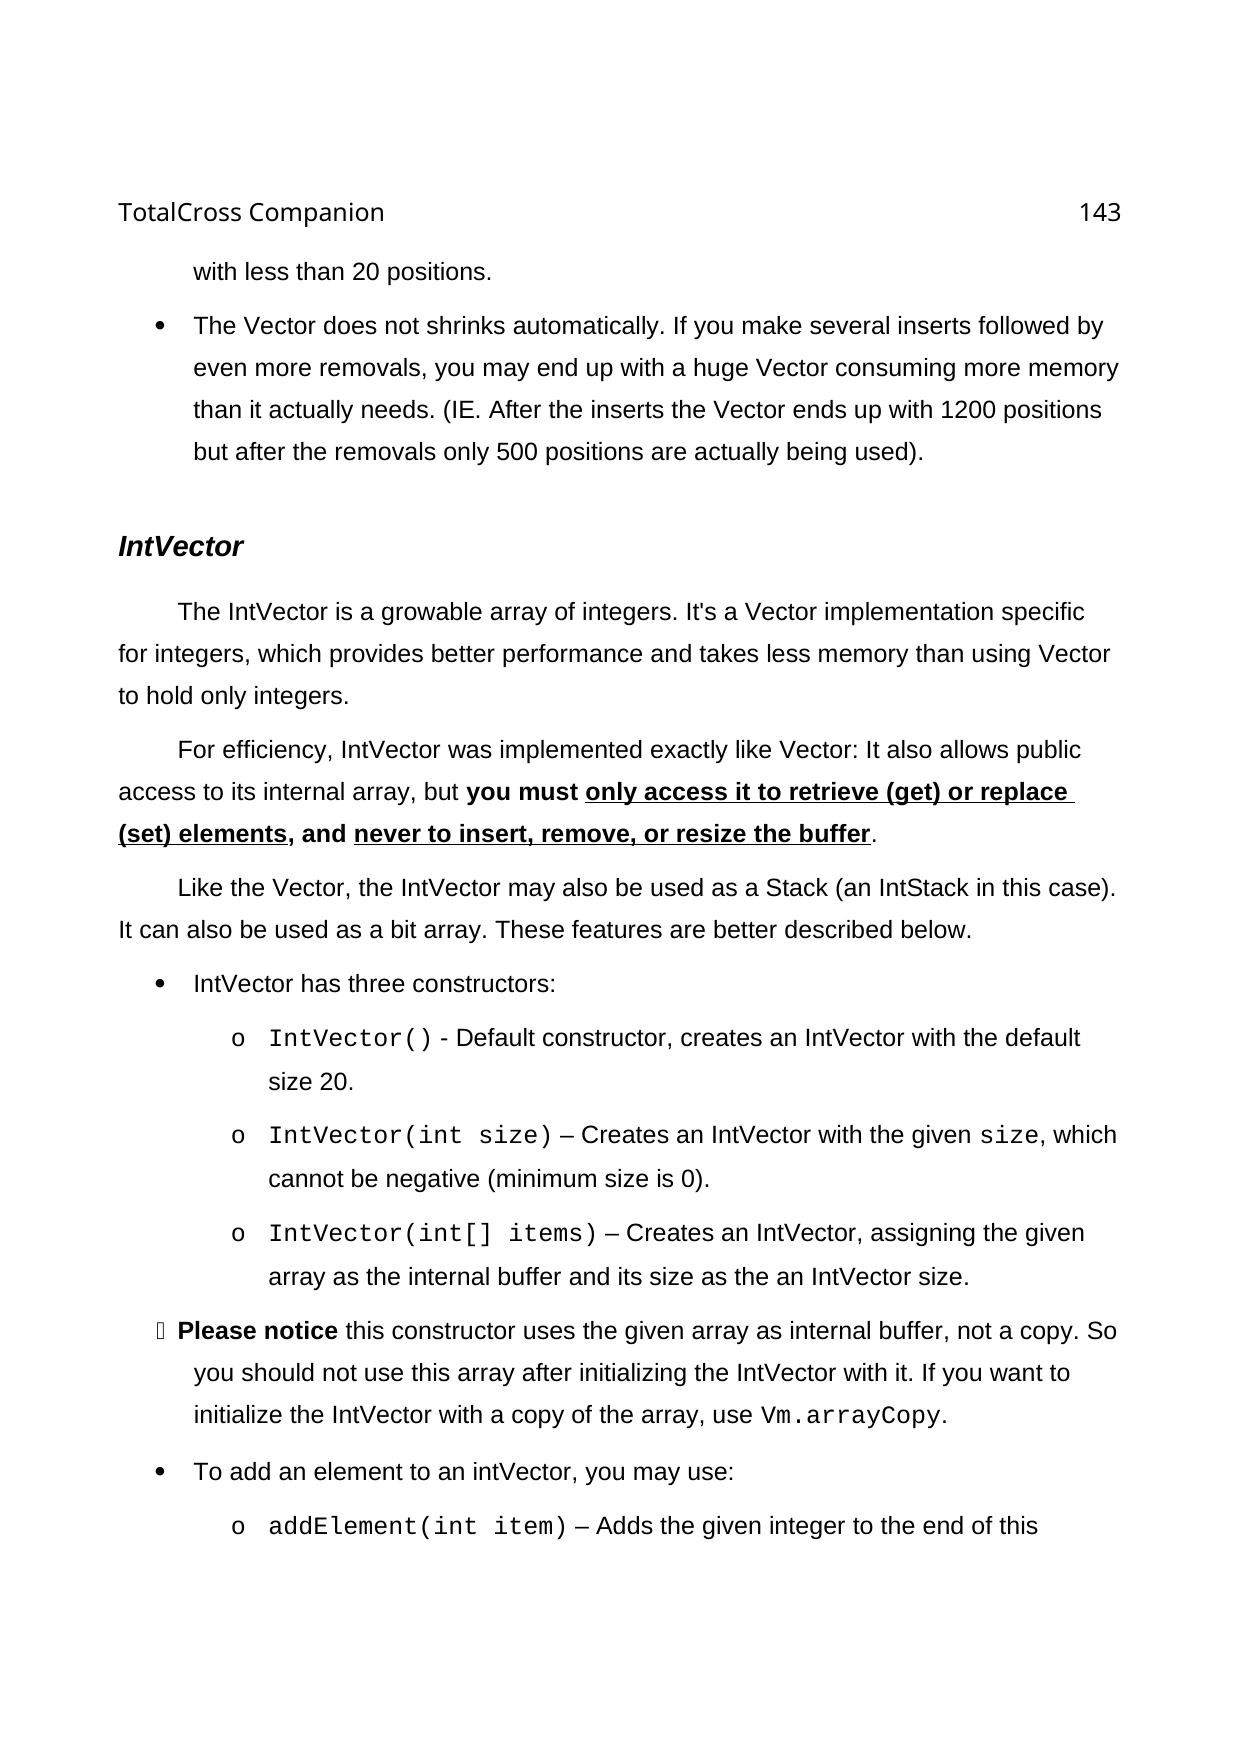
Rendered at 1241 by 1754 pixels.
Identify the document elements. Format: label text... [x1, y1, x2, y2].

list IntVector has three constructors: [156, 970, 1122, 998]
list The Vector does not shrinks automatically. If you make several inserts followed by even more removals, you may end up with a huge Vector consuming more memory than it actually needs. (IE. After the inserts the Vector ends up with 1200 positions but after the removals only 500 positions are actually being used). [156, 312, 1122, 466]
list Please notice this constructor uses the given array as internal buffer, not a copy. So you should not use this array after initializing the IntVector with it. If you want to initialize the IntVector with a copy of the array, use Vm.arrayCopy. [156, 1317, 1122, 1431]
list To add an element to an intVector, you may use: [156, 1458, 1122, 1486]
list IntVector(int[] items) – Creates an IntVector, assigning the given array as the internal buffer and its size as the an IntVector size. [231, 1219, 1122, 1291]
list IntVector() - Default constructor, creates an IntVector with the default size 20. [231, 1023, 1122, 1096]
list addElement(int item) – Adds the given integer to the end of this [231, 1512, 1122, 1542]
list with less than 20 positions. [156, 258, 1122, 286]
text The IntVector is a growable array of integers. It's a Vector implementation specific for integers, which provides better performance and takes less memory than using Vector to hold only integers. [118, 598, 1122, 710]
text For efficiency, IntVector was implemented exactly like Vector: It also allows public access to its internal array, but you must only access it to retrieve (get) or replace (set) elements, and never to insert, remove, or resize the buffer. [118, 736, 1122, 848]
subtitle IntVector [118, 530, 1122, 563]
list IntVector(int size) – Creates an IntVector with the given size, which cannot be negative (minimum size is 0). [231, 1121, 1122, 1193]
text Like the Vector, the IntVector may also be used as a Stack (an IntStack in this case). It can also be used as a bit array. These features are better described below. [118, 874, 1122, 944]
